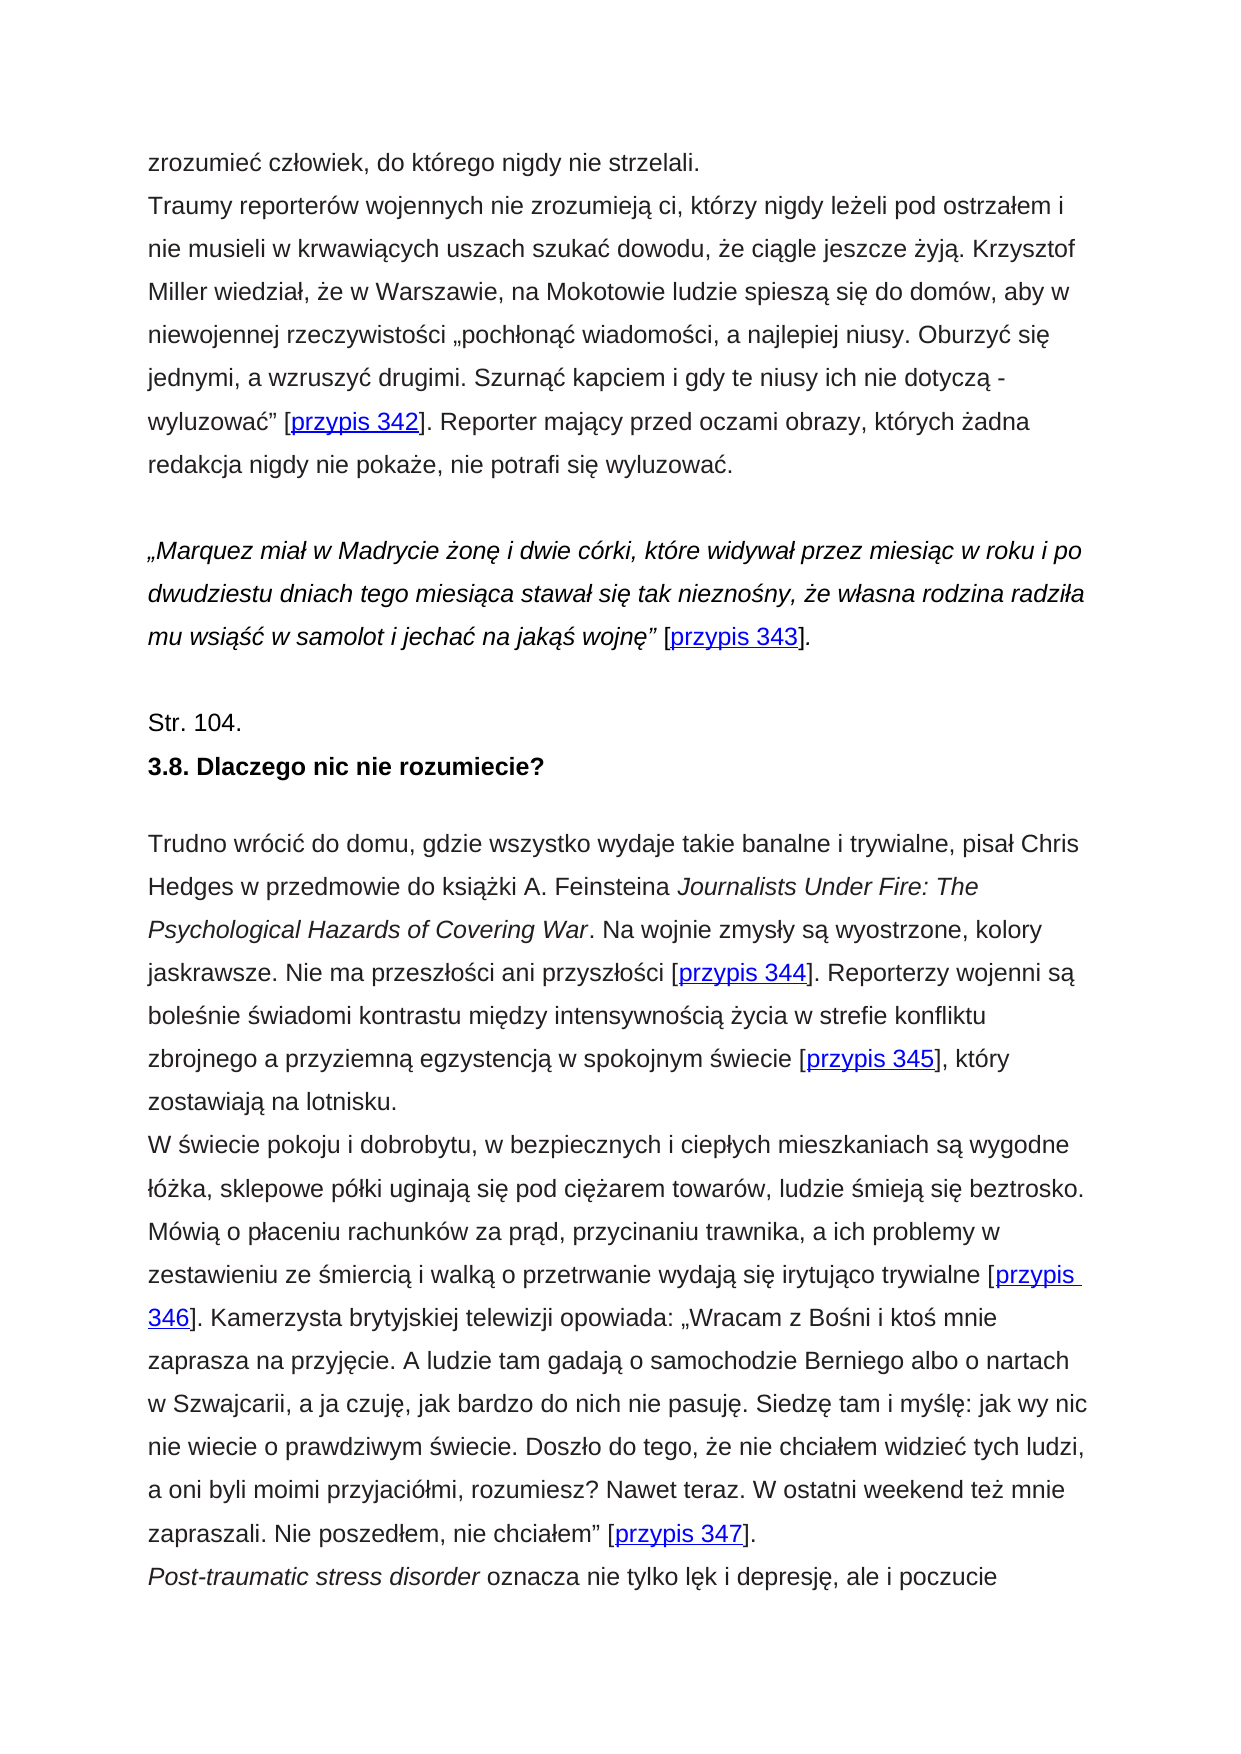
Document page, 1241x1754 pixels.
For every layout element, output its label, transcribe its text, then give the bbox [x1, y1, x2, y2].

text Post-traumatic stress disorder oznacza nie tylko lęk i depresję, ale i poczucie [148, 1562, 1092, 1591]
text „Marquez miał w Madrycie żonę i dwie córki, które widywał przez miesiąc w roku i po dwudziestu dniach tego miesiąca stawał się tak nieznośny, że własna rodzina radziła mu wsiąść w samolot i jechać na jakąś wojnę” [przypis 343]. [148, 536, 1092, 651]
text Str. 104. [148, 708, 1092, 737]
text W świecie pokoju i dobrobytu, w bezpiecznych i ciepłych mieszkaniach są wygodne łóżka, sklepowe półki uginają się pod ciężarem towarów, ludzie śmieją się beztrosko. Mówią o płaceniu rachunków za prąd, przycinaniu trawnika, a ich problemy w zestawieniu ze śmiercią i walką o przetrwanie wydają się irytująco trywialne [przypis 346]. Kamerzysta brytyjskiej telewizji opowiada: „Wracam z Bośni i ktoś mnie zaprasza na przyjęcie. A ludzie tam gadają o samochodzie Berniego albo o nartach w Szwajcarii, a ja czuję, jak bardzo do nich nie pasuję. Siedzę tam i myślę: jak wy nic nie wiecie o prawdziwym świecie. Doszło do tego, że nie chciałem widzieć tych ludzi, a oni byli moimi przyjaciółmi, rozumiesz? Nawet teraz. W ostatni weekend też mnie zapraszali. Nie poszedłem, nie chciałem” [przypis 347]. [148, 1131, 1092, 1547]
text zrozumieć człowiek, do którego nigdy nie strzelali. [148, 148, 1092, 176]
text Trudno wrócić do domu, gdzie wszystko wydaje takie banalne i trywialne, pisał Chris Hedges w przedmowie do książki A. Feinsteina Journalists Under Fire: The Psychological Hazards of Covering War. Na wojnie zmysły są wyostrzone, kolory jaskrawsze. Nie ma przeszłości ani przyszłości [przypis 344]. Reporterzy wojenni są boleśnie świadomi kontrastu między intensywnością życia w strefie konfliktu zbrojnego a przyziemną egzystencją w spokojnym świecie [przypis 345], który zostawiają na lotnisku. [148, 829, 1092, 1116]
subtitle 3.8. Dlaczego nic nie rozumiecie? [148, 751, 1092, 780]
text Traumy reporterów wojennych nie zrozumieją ci, którzy nigdy leżeli pod ostrzałem i nie musieli w krwawiących uszach szukać dowodu, że ciągle jeszcze żyją. Krzysztof Miller wiedział, że w Warszawie, na Mokotowie ludzie spieszą się do domów, aby w niewojennej rzeczywistości „pochłonąć wiadomości, a najlepiej niusy. Oburzyć się jednymi, a wzruszyć drugimi. Szurnąć kapciem i gdy te niusy ich nie dotyczą -wyluzować” [przypis 342]. Reporter mający przed oczami obrazy, których żadna redakcja nigdy nie pokaże, nie potrafi się wyluzować. [148, 191, 1092, 478]
